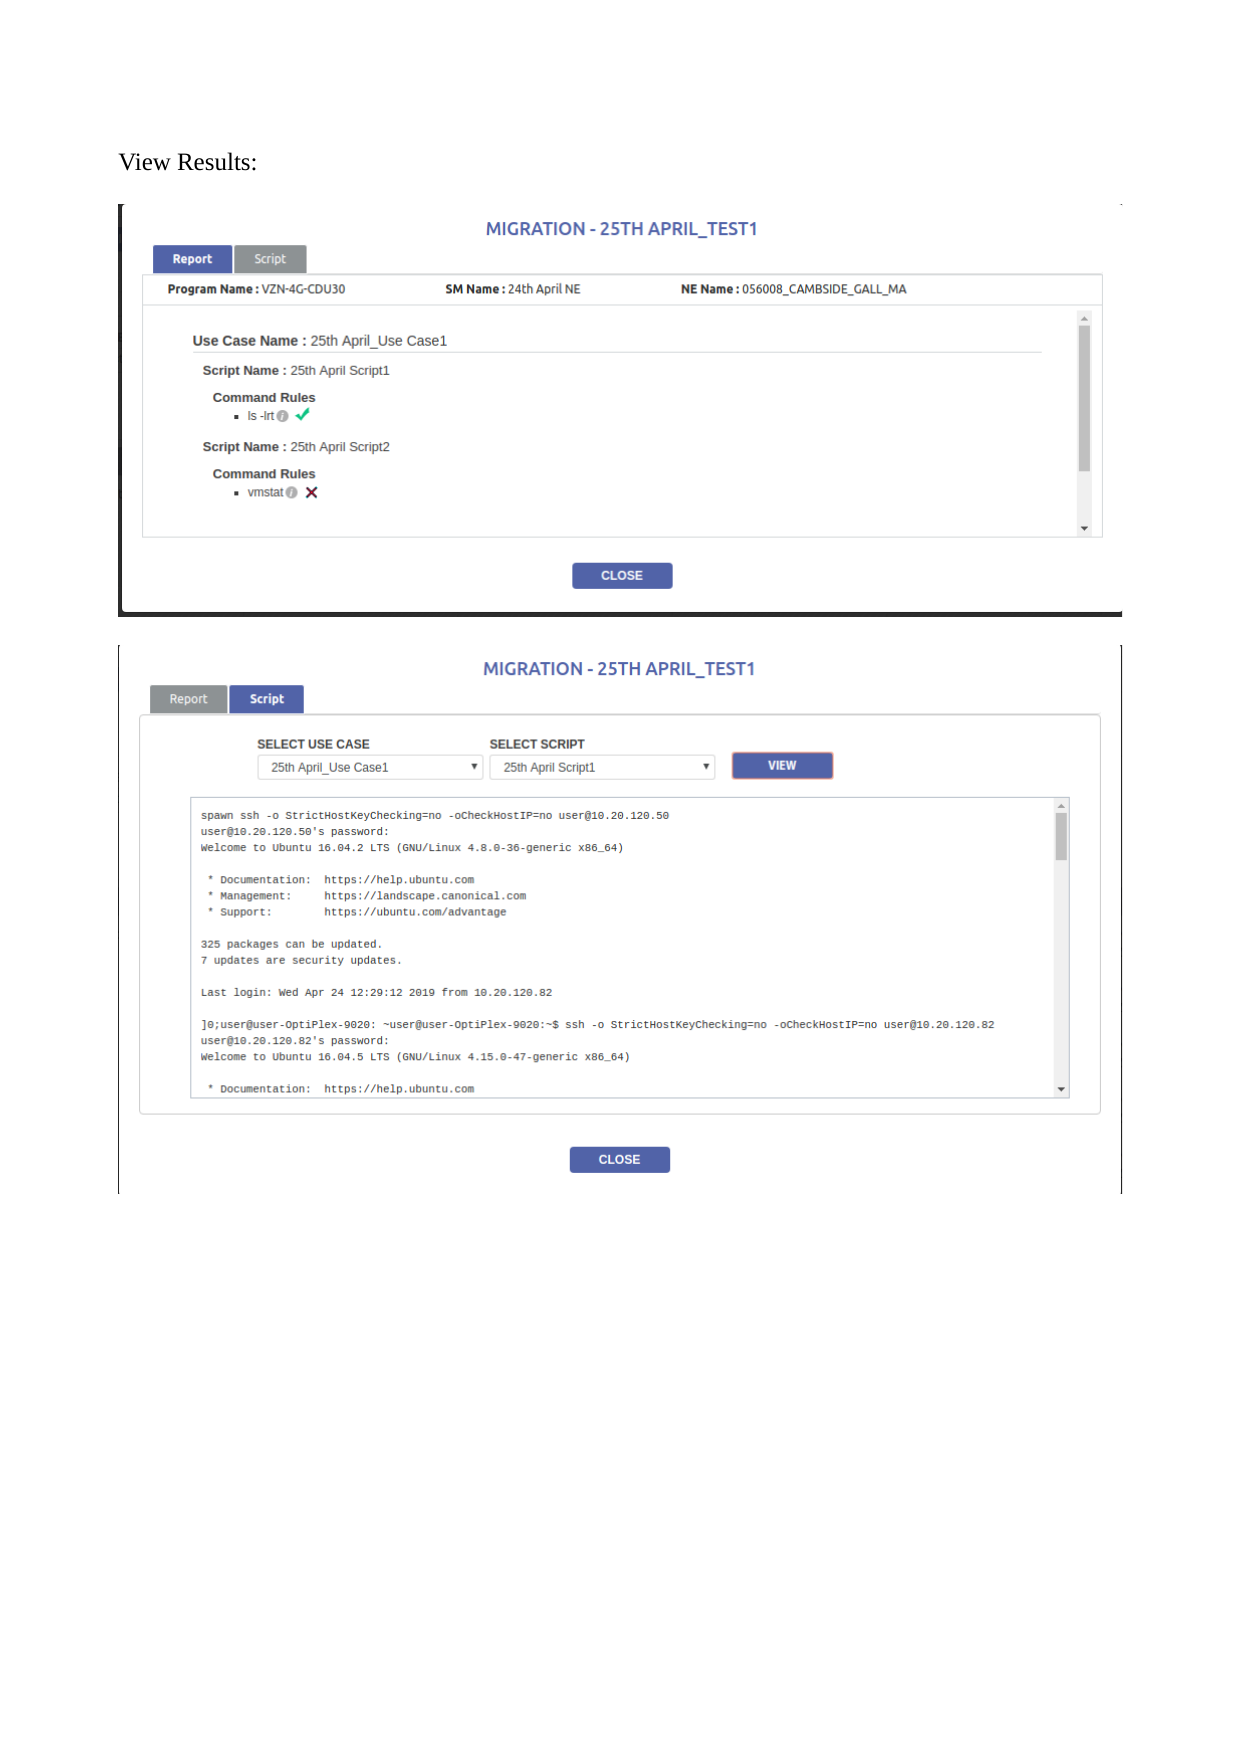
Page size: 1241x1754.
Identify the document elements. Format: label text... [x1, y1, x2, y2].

picture [118, 645, 1123, 1194]
text View Results: [118, 147, 1122, 176]
picture [118, 204, 1123, 617]
